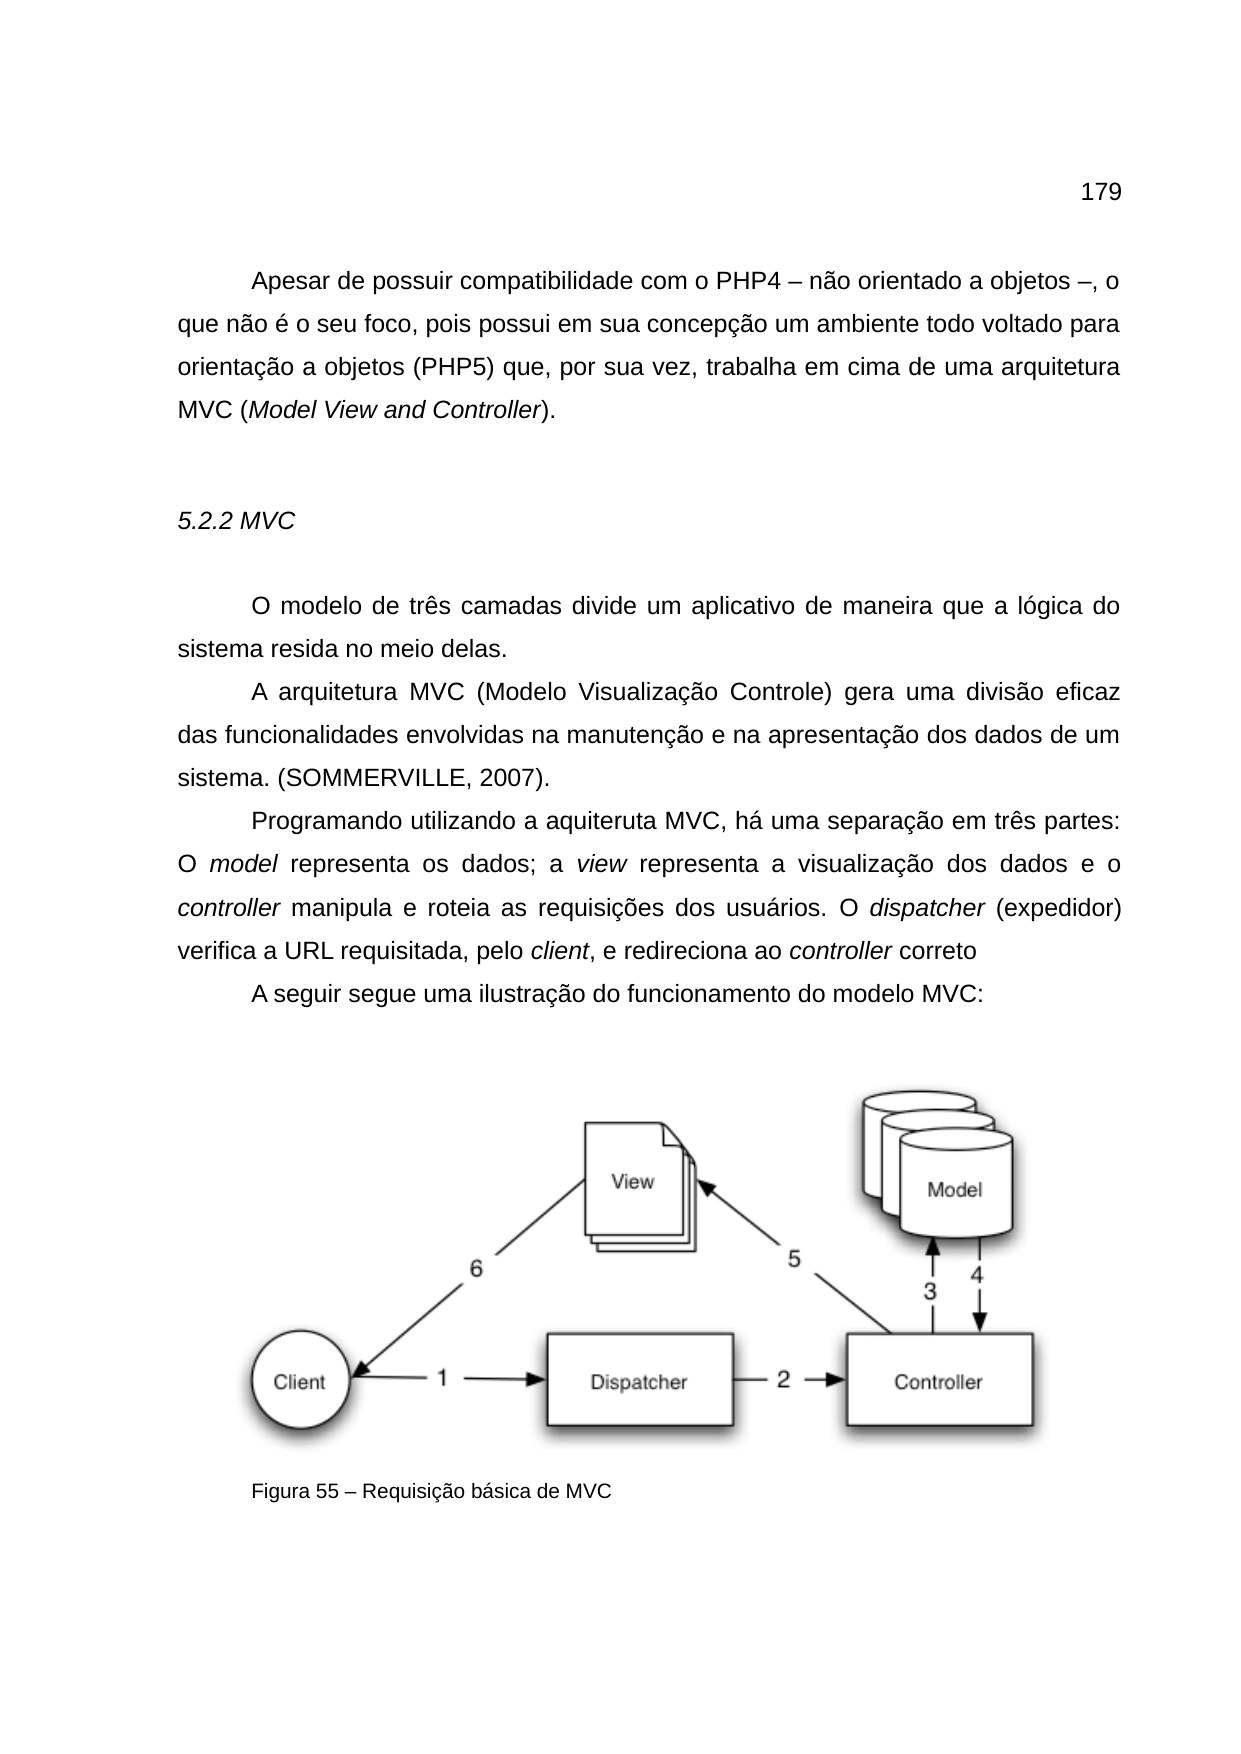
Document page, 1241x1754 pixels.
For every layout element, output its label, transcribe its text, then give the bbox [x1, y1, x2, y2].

text O modelo de três camadas divide um aplicativo de maneira que a lógica do sistema resida no meio delas. [177, 591, 1122, 663]
subtitle 5.2.2 MVC [177, 506, 1122, 535]
text Figura 55 – Requisição básica de MVC [177, 1479, 1122, 1503]
picture [177, 1065, 1123, 1479]
text Apesar de possuir compatibilidade com o PHP4 – não orientado a objetos –, o que não é o seu foco, pois possui em sua concepção um ambiente todo voltado para orientação a objetos (PHP5) que, por sua vez, trabalha em cima de uma arquitetura MVC (Model View and Controller). [177, 266, 1122, 424]
text Programando utilizando a aquiteruta MVC, há uma separação em três partes: O model representa os dados; a view representa a visualização dos dados e o controller manipula e roteia as requisições dos usuários. O dispatcher (expedidor) verifica a URL requisitada, pelo client, e redireciona ao controller correto [177, 806, 1122, 964]
text A arquitetura MVC (Modelo Visualização Controle) gera uma divisão eficaz das funcionalidades envolvidas na manutenção e na apresentação dos dados de um sistema. (SOMMERVILLE, 2007). [177, 677, 1122, 792]
text A seguir segue uma ilustração do funcionamento do modelo MVC: [177, 979, 1122, 1008]
